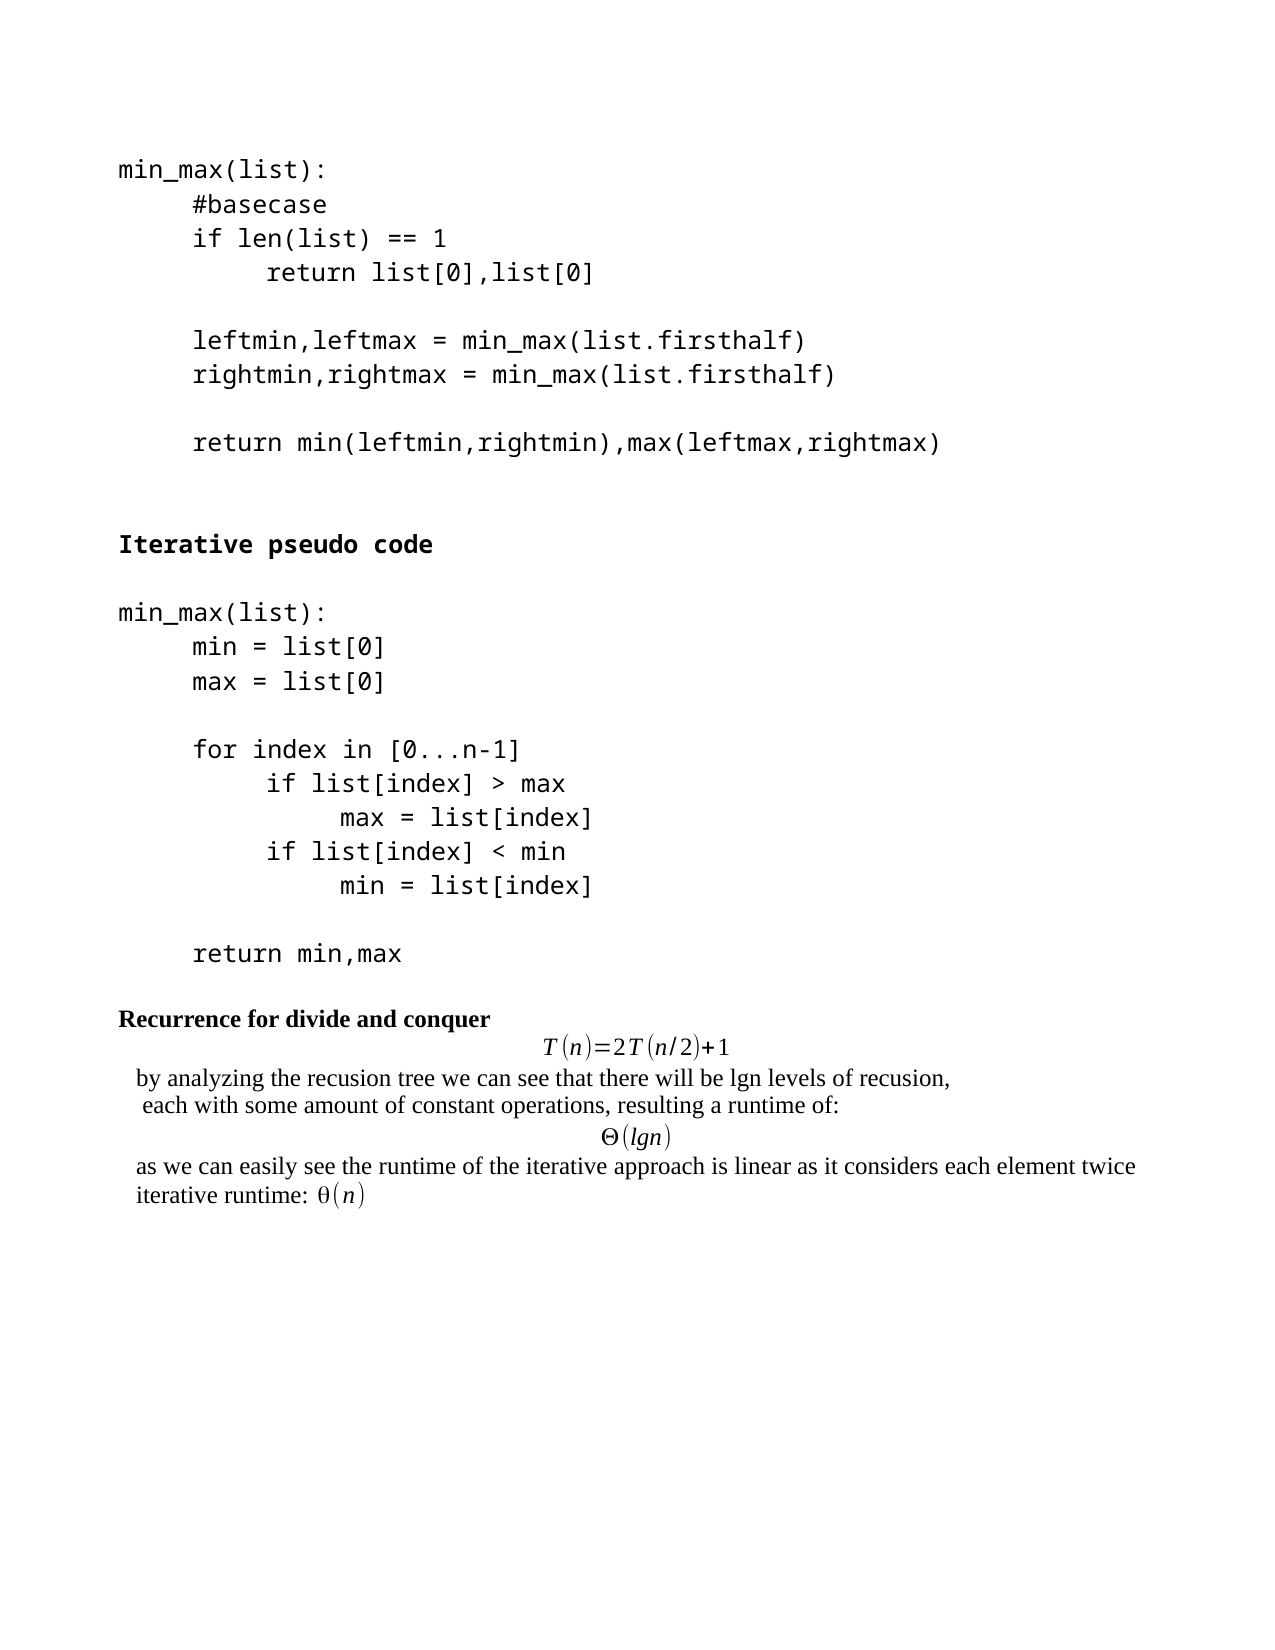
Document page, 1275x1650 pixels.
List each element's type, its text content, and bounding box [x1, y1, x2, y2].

text leftmin,leftmax = min_max(list.firsthalf) [118, 322, 1157, 357]
text if len(list) == 1 [118, 220, 1157, 254]
text min_max(list): [118, 152, 1157, 186]
text if list[index] < min [118, 833, 1157, 867]
text for index in [0...n-1] [118, 731, 1157, 765]
text return list[0],list[0] [118, 254, 1157, 288]
text rightmin,rightmax = min_max(list.firsthalf) [118, 357, 1157, 391]
text max = list[index] [118, 799, 1157, 833]
text #basecase [118, 186, 1157, 220]
text return min,max [118, 936, 1157, 970]
text if list[index] > max [118, 765, 1157, 799]
text max = list[0] [118, 663, 1157, 697]
text min = list[0] [118, 629, 1157, 663]
text Recurrence for divide and conquer [118, 1004, 1157, 1032]
text min = list[index] [118, 867, 1157, 902]
text min_max(list): [118, 595, 1157, 629]
text return min(leftmin,rightmin),max(leftmax,rightmax) [118, 425, 1157, 459]
text Iterative pseudo code [118, 527, 1157, 561]
